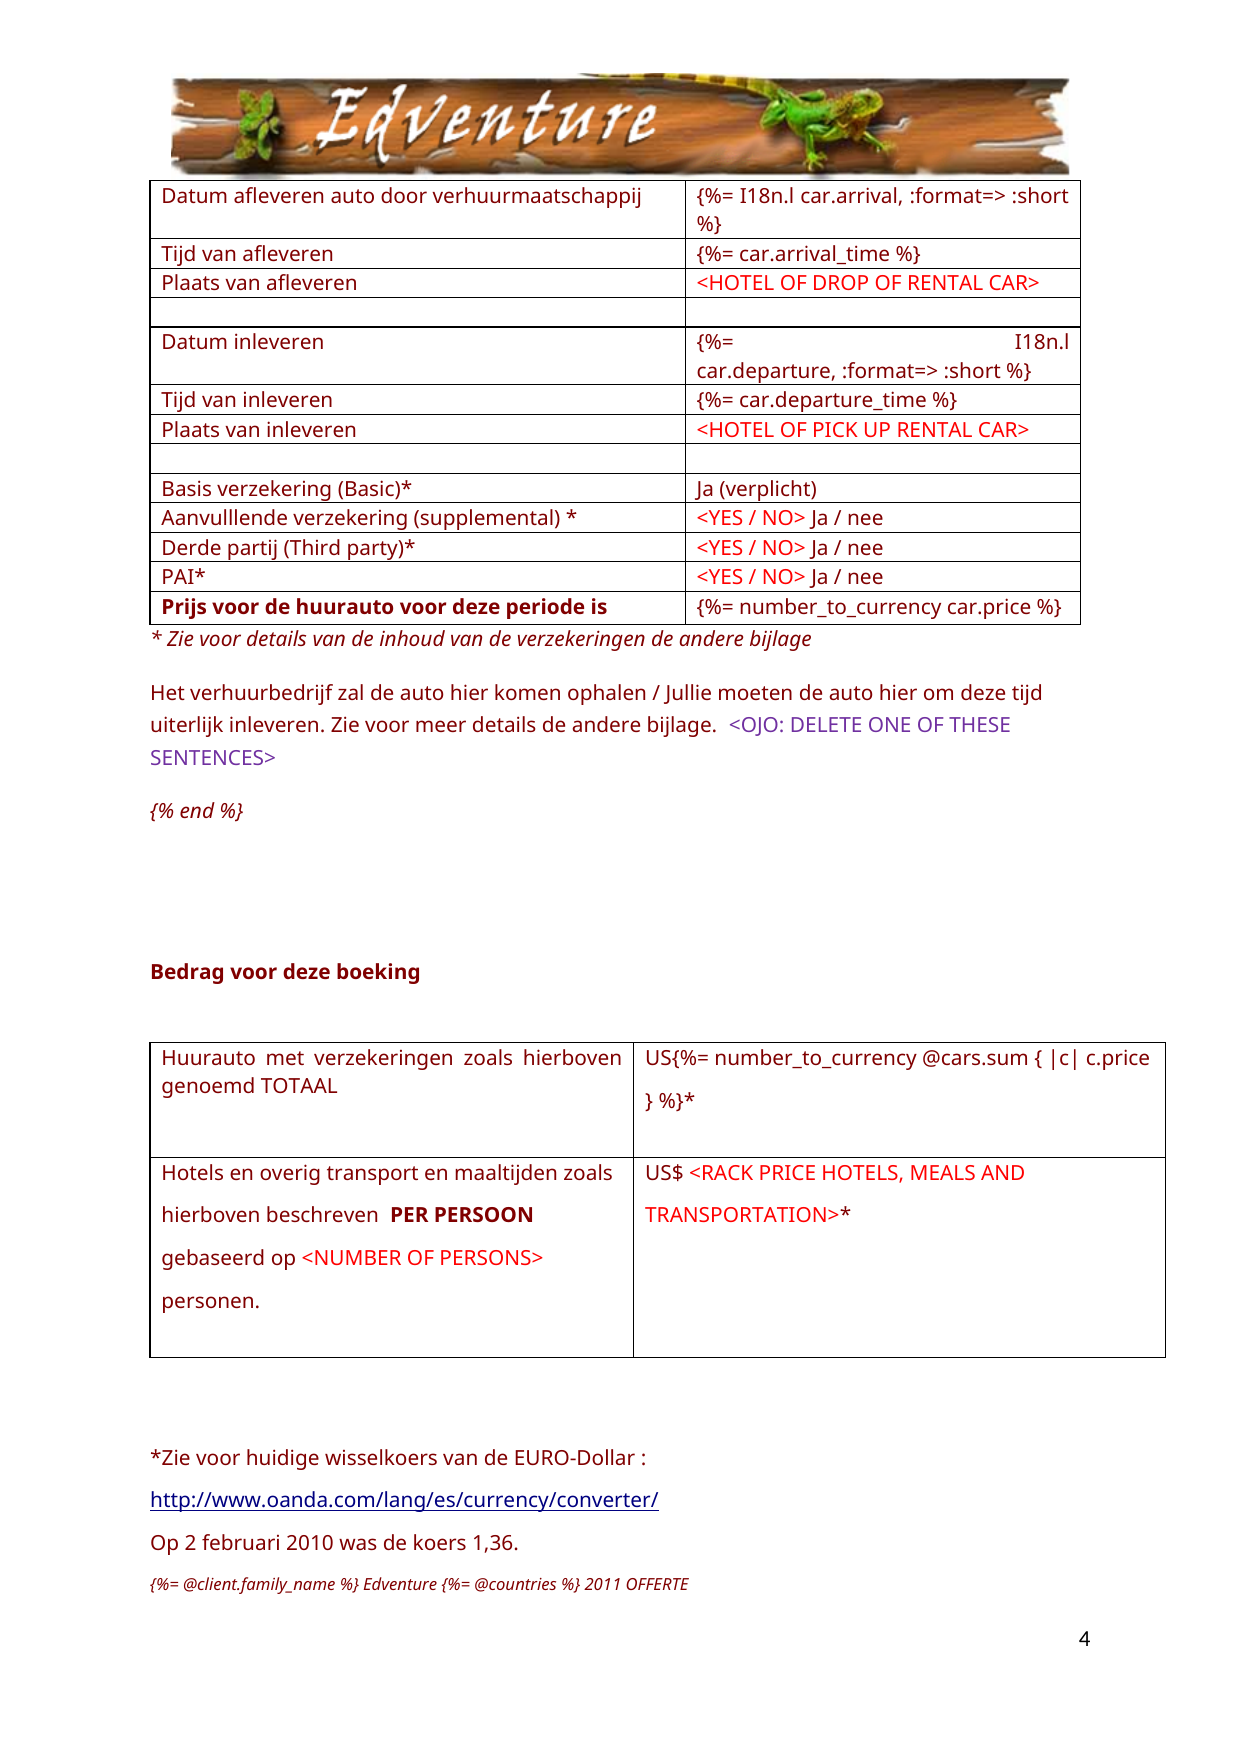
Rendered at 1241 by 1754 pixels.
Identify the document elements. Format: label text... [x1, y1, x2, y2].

text *Zie voor huidige wisselkoers van de EURO-Dollar : http://www.oanda.com/lang/es/currency/converter/ [150, 1443, 1090, 1514]
table_cell <YES / NO> Ja / nee [686, 503, 1080, 532]
table_cell Datum inleveren [151, 328, 685, 384]
table_cell <HOTEL OF DROP OF RENTAL CAR> [686, 269, 1080, 297]
table_cell {%= I18n.l car.departure, :format=> :short %} [686, 328, 1080, 384]
picture [171, 73, 1070, 180]
table_cell US$ <RACK PRICE HOTELS, MEALS AND TRANSPORTATION>* [634, 1158, 1165, 1357]
table_header Datum afleveren auto door verhuurmaatschappij [151, 181, 685, 238]
table_cell PAI* [151, 562, 685, 591]
table_cell Plaats van inleveren [151, 415, 685, 443]
table_cell {%= car.arrival_time %} [686, 239, 1080, 267]
table_cell Hotels en overig transport en maaltijden zoals hierboven beschreven PER PERSOON gebaseerd op <NUMBER OF PERSONS> personen. [151, 1158, 633, 1357]
table_cell [151, 298, 685, 326]
text {% end %} [150, 797, 1090, 825]
text Het verhuurbedrijf zal de auto hier komen ophalen / Jullie moeten de auto hier om deze tijd uiterlijk inleveren. Zie voor meer details de andere bijlage. <OJO: DELETE ONE OF THESE SENTENCES> [150, 678, 1090, 772]
table_header Huurauto met verzekeringen zoals hierboven genoemd TOTAAL [151, 1043, 633, 1157]
table_cell Aanvulllende verzekering (supplemental) * [151, 503, 685, 532]
table_cell [151, 444, 685, 473]
table_cell Prijs voor de huurauto voor deze periode is [151, 592, 685, 623]
table_cell Derde partij (Third party)* [151, 533, 685, 561]
table_header {%= I18n.l car.arrival, :format=> :short %} [686, 181, 1080, 238]
table_cell Tijd van inleveren [151, 385, 685, 414]
table_cell Basis verzekering (Basic)* [151, 474, 685, 502]
table_cell <HOTEL OF PICK UP RENTAL CAR> [686, 415, 1080, 443]
table_cell Plaats van afleveren [151, 269, 685, 297]
table_cell <YES / NO> Ja / nee [686, 562, 1080, 591]
table_cell {%= number_to_currency car.price %} [686, 592, 1080, 623]
table_cell [686, 444, 1080, 473]
table_cell Tijd van afleveren [151, 239, 685, 267]
table_cell <YES / NO> Ja / nee [686, 533, 1080, 561]
table_header US{%= number_to_currency @cars.sum { |c| c.price } %}* [634, 1043, 1165, 1157]
text Op 2 februari 2010 was de koers 1,36. [150, 1528, 1090, 1557]
table_cell [686, 298, 1080, 326]
text Bedrag voor deze boeking [150, 957, 1090, 985]
text * Zie voor details van de inhoud van de verzekeringen de andere bijlage [150, 624, 1090, 653]
table_cell {%= car.departure_time %} [686, 385, 1080, 414]
table_cell Ja (verplicht) [686, 474, 1080, 502]
